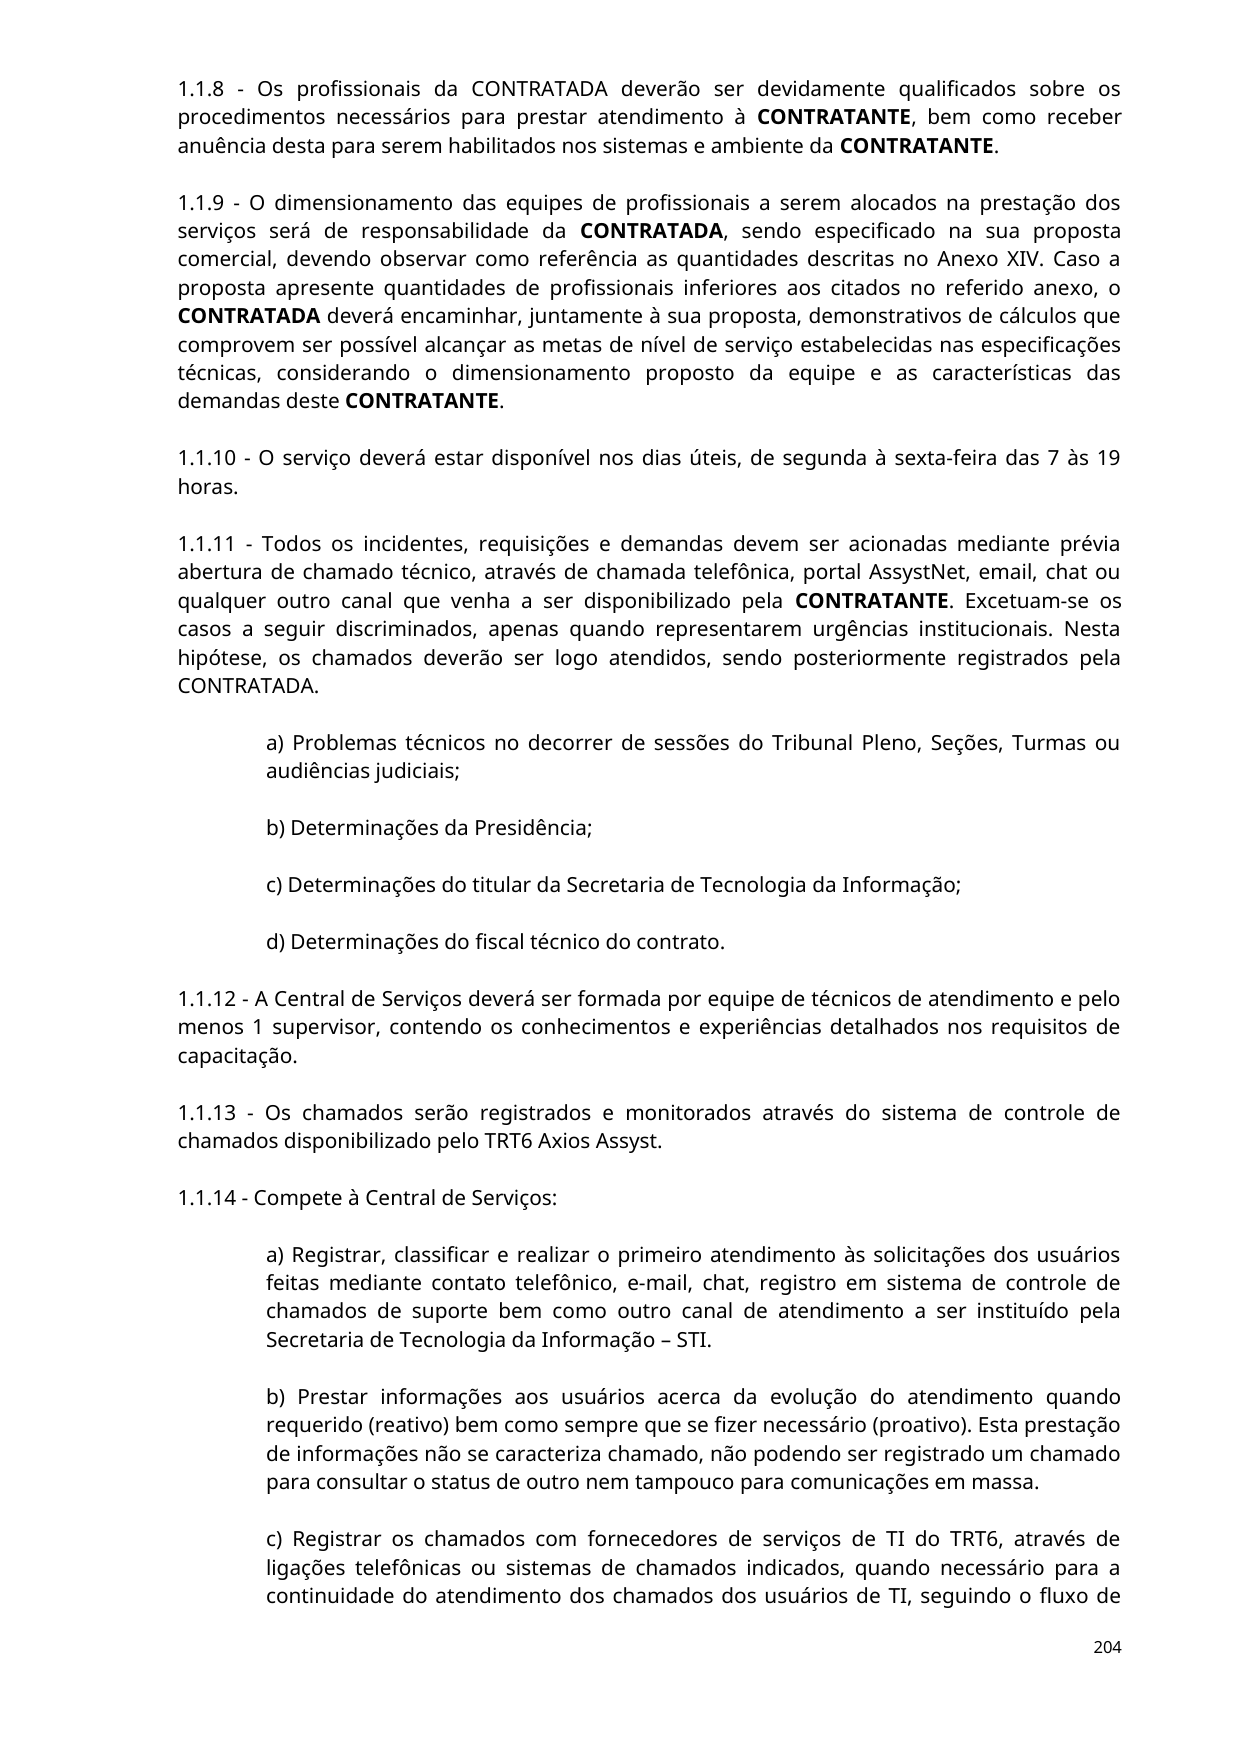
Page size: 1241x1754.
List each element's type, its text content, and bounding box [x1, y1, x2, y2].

text 1.1.8 - Os profissionais da CONTRATADA deverão ser devidamente qualificados sobre os procedimentos necessários para prestar atendimento à CONTRATANTE, bem como receber anuência desta para serem habilitados nos sistemas e ambiente da CONTRATANTE. [177, 74, 1122, 159]
text c) Determinações do titular da Secretaria de Tecnologia da Informação; [266, 870, 1122, 898]
text a) Registrar, classificar e realizar o primeiro atendimento às solicitações dos usuários feitas mediante contato telefônico, e-mail, chat, registro em sistema de controle de chamados de suporte bem como outro canal de atendimento a ser instituído pela Secretaria de Tecnologia da Informação – STI. [266, 1240, 1122, 1353]
text 1.1.13 - Os chamados serão registrados e monitorados através do sistema de controle de chamados disponibilizado pelo TRT6 Axios Assyst. [177, 1098, 1122, 1154]
text b) Determinações da Presidência; [266, 813, 1122, 842]
text d) Determinações do fiscal técnico do contrato. [266, 927, 1122, 955]
text c) Registrar os chamados com fornecedores de serviços de TI do TRT6, através de ligações telefônicas ou sistemas de chamados indicados, quando necessário para a continuidade do atendimento dos chamados dos usuários de TI, seguindo o fluxo de [266, 1524, 1122, 1609]
text 1.1.9 - O dimensionamento das equipes de profissionais a serem alocados na prestação dos serviços será de responsabilidade da CONTRATADA, sendo especificado na sua proposta comercial, devendo observar como referência as quantidades descritas no Anexo XIV. Caso a proposta apresente quantidades de profissionais inferiores aos citados no referido anexo, o CONTRATADA deverá encaminhar, juntamente à sua proposta, demonstrativos de cálculos que comprovem ser possível alcançar as metas de nível de serviço estabelecidas nas especificações técnicas, considerando o dimensionamento proposto da equipe e as características das demandas deste CONTRATANTE. [177, 188, 1122, 415]
text 1.1.10 - O serviço deverá estar disponível nos dias úteis, de segunda à sexta-feira das 7 às 19 horas. [177, 443, 1122, 500]
text a) Problemas técnicos no decorrer de sessões do Tribunal Pleno, Seções, Turmas ou audiências judiciais; [266, 728, 1122, 785]
text 1.1.12 - A Central de Serviços deverá ser formada por equipe de técnicos de atendimento e pelo menos 1 supervisor, contendo os conhecimentos e experiências detalhados nos requisitos de capacitação. [177, 984, 1122, 1069]
text 1.1.11 - Todos os incidentes, requisições e demandas devem ser acionadas mediante prévia abertura de chamado técnico, através de chamada telefônica, portal AssystNet, email, chat ou qualquer outro canal que venha a ser disponibilizado pela CONTRATANTE. Excetuam-se os casos a seguir discriminados, apenas quando representarem urgências institucionais. Nesta hipótese, os chamados deverão ser logo atendidos, sendo posteriormente registrados pela CONTRATADA. [177, 529, 1122, 699]
text 1.1.14 - Compete à Central de Serviços: [177, 1183, 1122, 1211]
text b) Prestar informações aos usuários acerca da evolução do atendimento quando requerido (reativo) bem como sempre que se fizer necessário (proativo). Esta prestação de informações não se caracteriza chamado, não podendo ser registrado um chamado para consultar o status de outro nem tampouco para comunicações em massa. [266, 1382, 1122, 1496]
